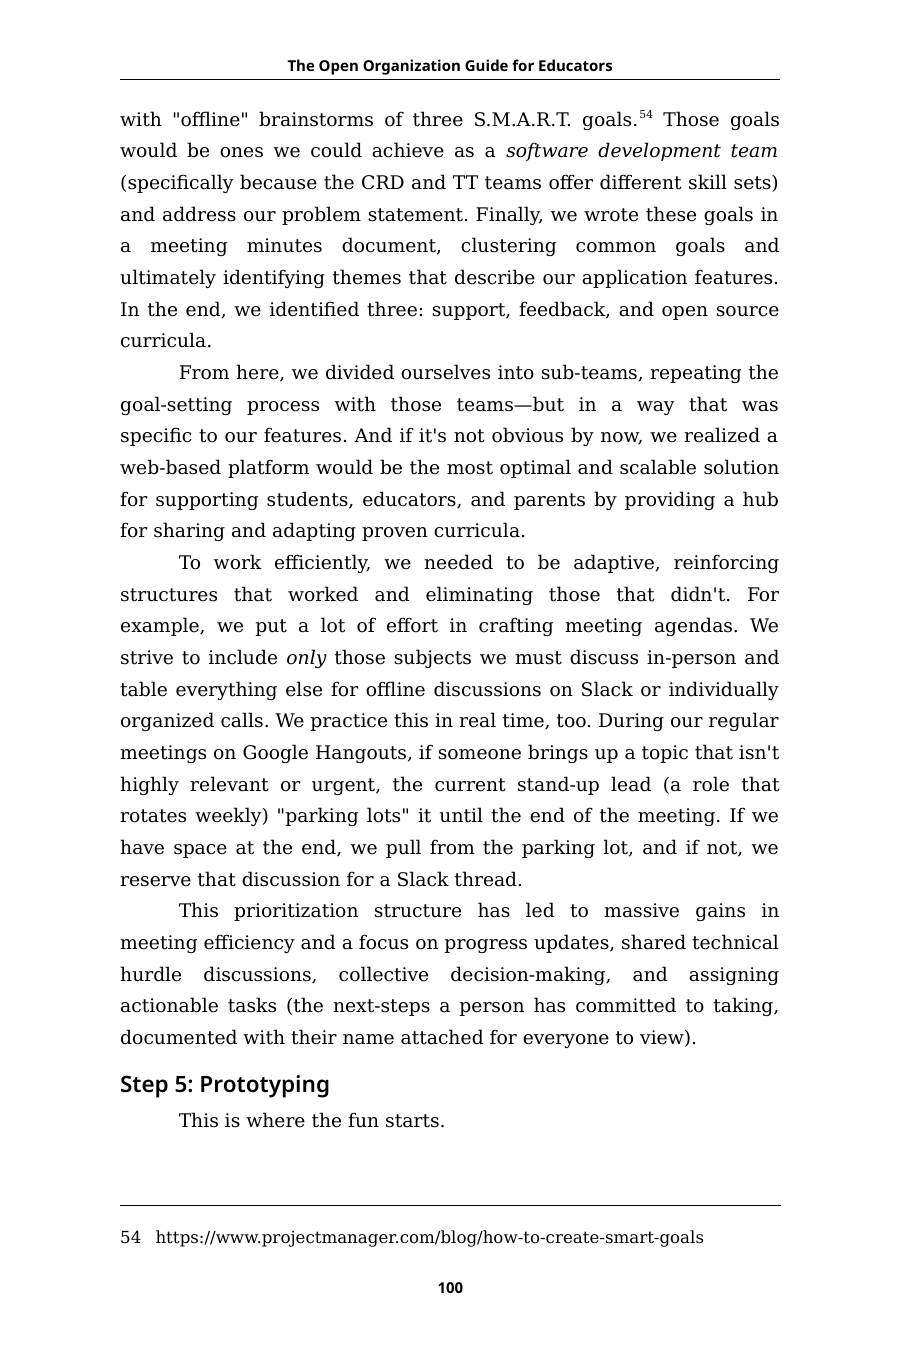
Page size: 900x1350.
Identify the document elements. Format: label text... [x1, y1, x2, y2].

text https://www.projectmanager.com/blog/how-to-create-smart-goals [120, 1228, 780, 1247]
text To work efficiently, we needed to be adaptive, reinforcing structures that worked and eliminating those that didn't. For example, we put a lot of effort in crafting meeting agendas. We strive to include only those subjects we must discuss in-person and table everything else for offline discussions on Slack or individually organized calls. We practice this in real time, too. During our regular meetings on Google Hangouts, if someone brings up a topic that isn't highly relevant or urgent, the current stand-up lead (a role that rotates weekly) "parking lots" it until the end of the meeting. If we have space at the end, we pull from the parking lot, and if not, we reserve that discussion for a Slack thread. [120, 552, 780, 891]
text From here, we divided ourselves into sub-teams, repeating the goal-setting process with those teams—but in a way that was specific to our features. And if it's not obvious by now, we realized a web-based platform would be the most optimal and scalable solution for supporting students, educators, and parents by providing a hub for sharing and adapting proven curricula. [120, 362, 780, 542]
text with "offline" brainstorms of three S.M.A.R.T. goals. Those goals would be ones we could achieve as a software development team (specifically because the CRD and TT teams offer different skill sets) and address our problem statement. Finally, we wrote these goals in a meeting minutes document, clustering common goals and ultimately identifying themes that describe our application features. In the end, we identified three: support, feedback, and open source curricula. [120, 109, 780, 352]
subtitle Step 5: Prototyping [120, 1071, 780, 1097]
text This is where the fun starts. [120, 1110, 780, 1132]
text This prioritization structure has led to massive gains in meeting efficiency and a focus on progress updates, shared technical hurdle discussions, collective decision-making, and assigning actionable tasks (the next-steps a person has committed to taking, documented with their name attached for everyone to view). [120, 900, 780, 1049]
